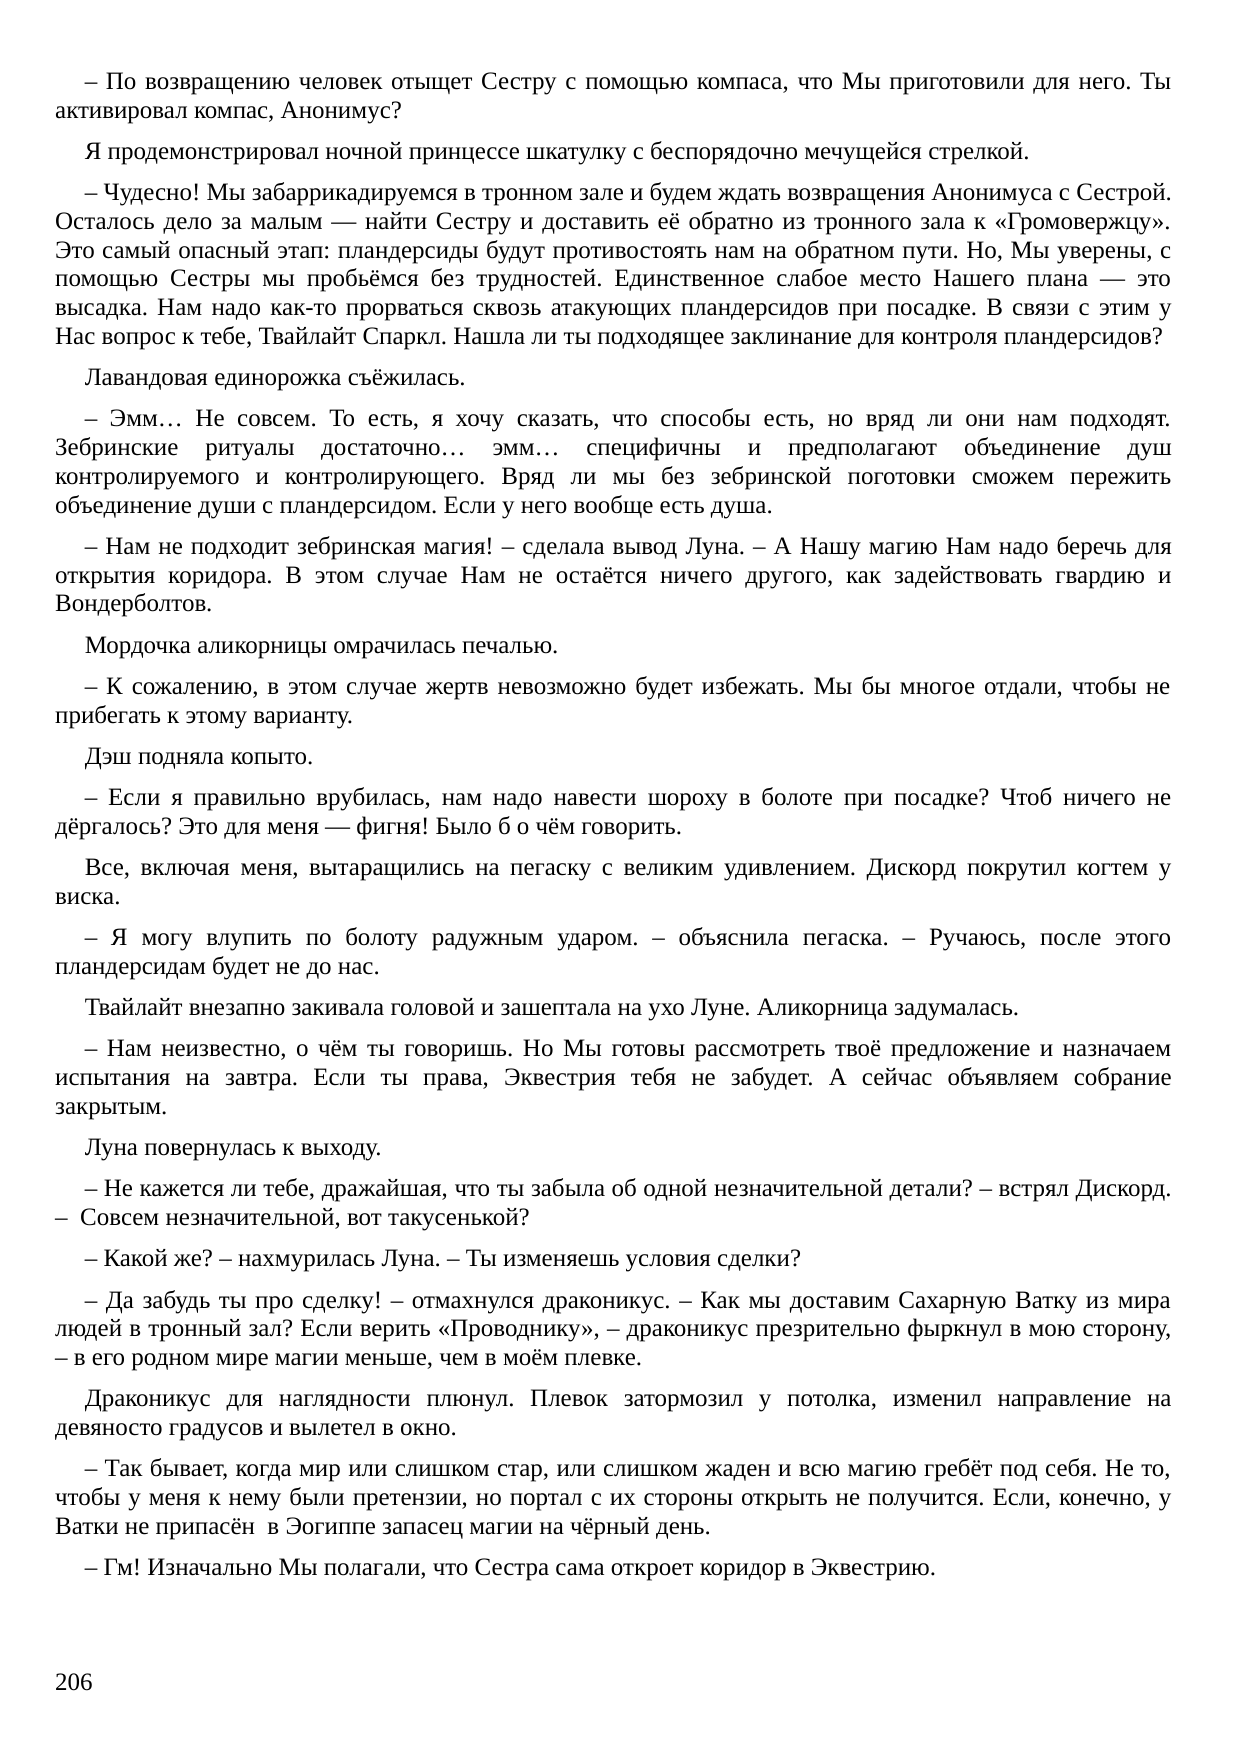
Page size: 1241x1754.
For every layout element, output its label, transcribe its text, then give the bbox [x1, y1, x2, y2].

text – Какой же? – нахмурилась Луна. – Ты изменяешь условия сделки? [55, 1243, 1173, 1272]
text Мордочка аликорницы омрачилась печалью. [55, 630, 1173, 658]
text – По возвращению человек отыщет Сестру с помощью компаса, что Мы приготовили для него. Ты активировал компас, Анонимус? [55, 66, 1173, 123]
text Твайлайт внезапно закивала головой и зашептала на ухо Луне. Аликорница задумалась. [55, 992, 1173, 1021]
text – Нам не подходит зебринская магия! – сделала вывод Луна. – А Нашу магию Нам надо беречь для открытия коридора. В этом случае Нам не остаётся ничего другого, как задействовать гвардию и Вондерболтов. [55, 531, 1173, 617]
text Луна повернулась к выходу. [55, 1132, 1173, 1161]
text – Не кажется ли тебе, дражайшая, что ты забыла об одной незначительной детали? – встрял Дискорд. – Совсем незначительной, вот такусенькой? [55, 1173, 1173, 1231]
text Драконикус для наглядности плюнул. Плевок затормозил у потолка, изменил направление на девяносто градусов и вылетел в окно. [55, 1383, 1173, 1441]
text – Так бывает, когда мир или слишком стар, или слишком жаден и всю магию гребёт под себя. Не то, чтобы у меня к нему были претензии, но портал с их стороны открыть не получится. Если, конечно, у Ватки не припасён в Эогиппе запасец магии на чёрный день. [55, 1453, 1173, 1540]
text – Чудесно! Мы забаррикадируемся в тронном зале и будем ждать возвращения Анонимуса с Сестрой. Осталось дело за малым — найти Сестру и доставить её обратно из тронного зала к «Громовержцу». Это самый опасный этап: пландерсиды будут противостоять нам на обратном пути. Но, Мы уверены, с помощью Сестры мы пробьёмся без трудностей. Единственное слабое место Нашего плана — это высадка. Нам надо как-то прорваться сквозь атакующих пландерсидов при посадке. В связи с этим у Нас вопрос к тебе, Твайлайт Спаркл. Нашла ли ты подходящее заклинание для контроля пландерсидов? [55, 177, 1173, 350]
text – Нам неизвестно, о чём ты говоришь. Но Мы готовы рассмотреть твоё предложение и назначаем испытания на завтра. Если ты права, Эквестрия тебя не забудет. А сейчас объявляем собрание закрытым. [55, 1033, 1173, 1120]
text – Гм! Изначально Мы полагали, что Сестра сама откроет коридор в Эквестрию. [55, 1552, 1173, 1581]
text Дэш подняла копыто. [55, 741, 1173, 770]
text – Если я правильно врубилась, нам надо навести шороху в болоте при посадке? Чтоб ничего не дёргалось? Это для меня — фигня! Было б о чём говорить. [55, 782, 1173, 840]
text – К сожалению, в этом случае жертв невозможно будет избежать. Мы бы многое отдали, чтобы не прибегать к этому варианту. [55, 671, 1173, 728]
text – Да забудь ты про сделку! – отмахнулся драконикус. – Как мы доставим Сахарную Ватку из мира людей в тронный зал? Если верить «Проводнику», – драконикус презрительно фыркнул в мою сторону, – в его родном мире магии меньше, чем в моём плевке. [55, 1285, 1173, 1371]
text – Я могу влупить по болоту радужным ударом. – объяснила пегаска. – Ручаюсь, после этого пландерсидам будет не до нас. [55, 922, 1173, 980]
text – Эмм… Не совсем. То есть, я хочу сказать, что способы есть, но вряд ли они нам подходят. Зебринские ритуалы достаточно… эмм… специфичны и предполагают объединение душ контролируемого и контролирующего. Вряд ли мы без зебринской поготовки сможем пережить объединение души с пландерсидом. Если у него вообще есть душа. [55, 403, 1173, 518]
text Лавандовая единорожка съёжилась. [55, 362, 1173, 391]
text Все, включая меня, вытаращились на пегаску с великим удивлением. Дискорд покрутил когтем у виска. [55, 852, 1173, 910]
text Я продемонстрировал ночной принцессе шкатулку с беспорядочно мечущейся стрелкой. [55, 136, 1173, 165]
